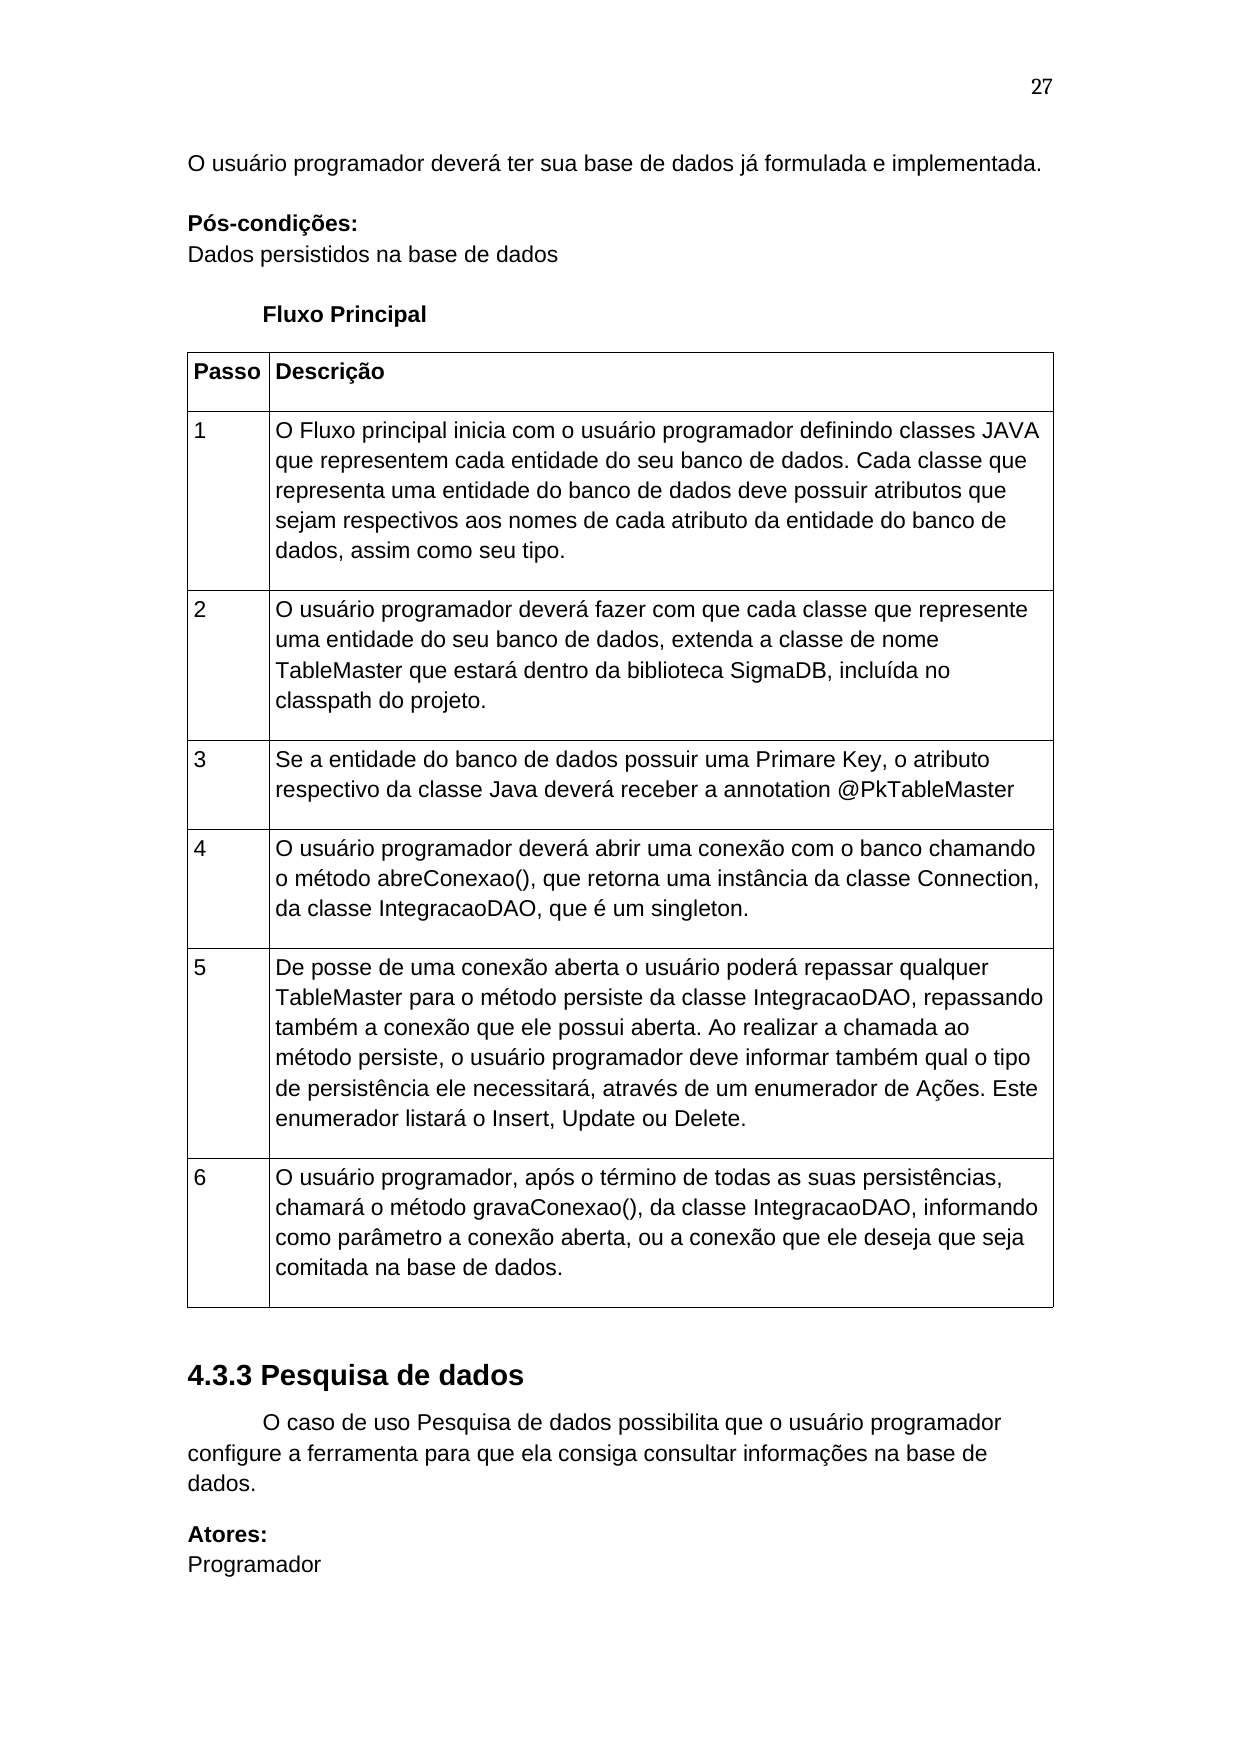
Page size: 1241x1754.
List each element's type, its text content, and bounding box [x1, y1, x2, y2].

list Fluxo Principal [187, 301, 1053, 327]
list Pós-condições: [187, 210, 1053, 237]
table_cell O usuário programador deverá abrir uma conexão com o banco chamando o método abreConexao(), que retorna uma instância da classe Connection, da classe IntegracaoDAO, que é um singleton. [270, 830, 1053, 948]
table_cell O usuário programador deverá fazer com que cada classe que represente uma entidade do seu banco de dados, extenda a classe de nome TableMaster que estará dentro da biblioteca SigmaDB, incluída no classpath do projeto. [270, 591, 1053, 740]
text O caso de uso Pesquisa de dados possibilita que o usuário programador configure a ferramenta para que ela consiga consultar informações na base de dados. [187, 1409, 1053, 1496]
table_header Passo [188, 353, 269, 411]
list Programador [187, 1551, 1053, 1577]
subtitle 4.3.3 Pesquisa de dados [187, 1358, 1053, 1392]
table_cell 5 [188, 949, 269, 1158]
table_cell Se a entidade do banco de dados possuir uma Primare Key, o atributo respectivo da classe Java deverá receber a annotation @PkTableMaster [270, 741, 1053, 829]
table_cell 1 [188, 412, 269, 590]
table_cell O Fluxo principal inicia com o usuário programador definindo classes JAVA que representem cada entidade do seu banco de dados. Cada classe que representa uma entidade do banco de dados deve possuir atributos que sejam respectivos aos nomes de cada atributo da entidade do banco de dados, assim como seu tipo. [270, 412, 1053, 590]
table_cell O usuário programador, após o término de todas as suas persistências, chamará o método gravaConexao(), da classe IntegracaoDAO, informando como parâmetro a conexão aberta, ou a conexão que ele deseja que seja comitada na base de dados. [270, 1159, 1053, 1307]
table_cell 4 [188, 830, 269, 948]
table_header Descrição [270, 353, 1053, 411]
table_cell 2 [188, 591, 269, 740]
table_cell De posse de uma conexão aberta o usuário poderá repassar qualquer TableMaster para o método persiste da classe IntegracaoDAO, repassando também a conexão que ele possui aberta. Ao realizar a chamada ao método persiste, o usuário programador deve informar também qual o tipo de persistência ele necessitará, através de um enumerador de Ações. Este enumerador listará o Insert, Update ou Delete. [270, 949, 1053, 1158]
table_cell 3 [188, 741, 269, 829]
list Atores: [187, 1521, 1053, 1547]
table_cell 6 [188, 1159, 269, 1307]
list O usuário programador deverá ter sua base de dados já formulada e implementada. [187, 150, 1053, 176]
list Dados persistidos na base de dados [187, 241, 1053, 267]
